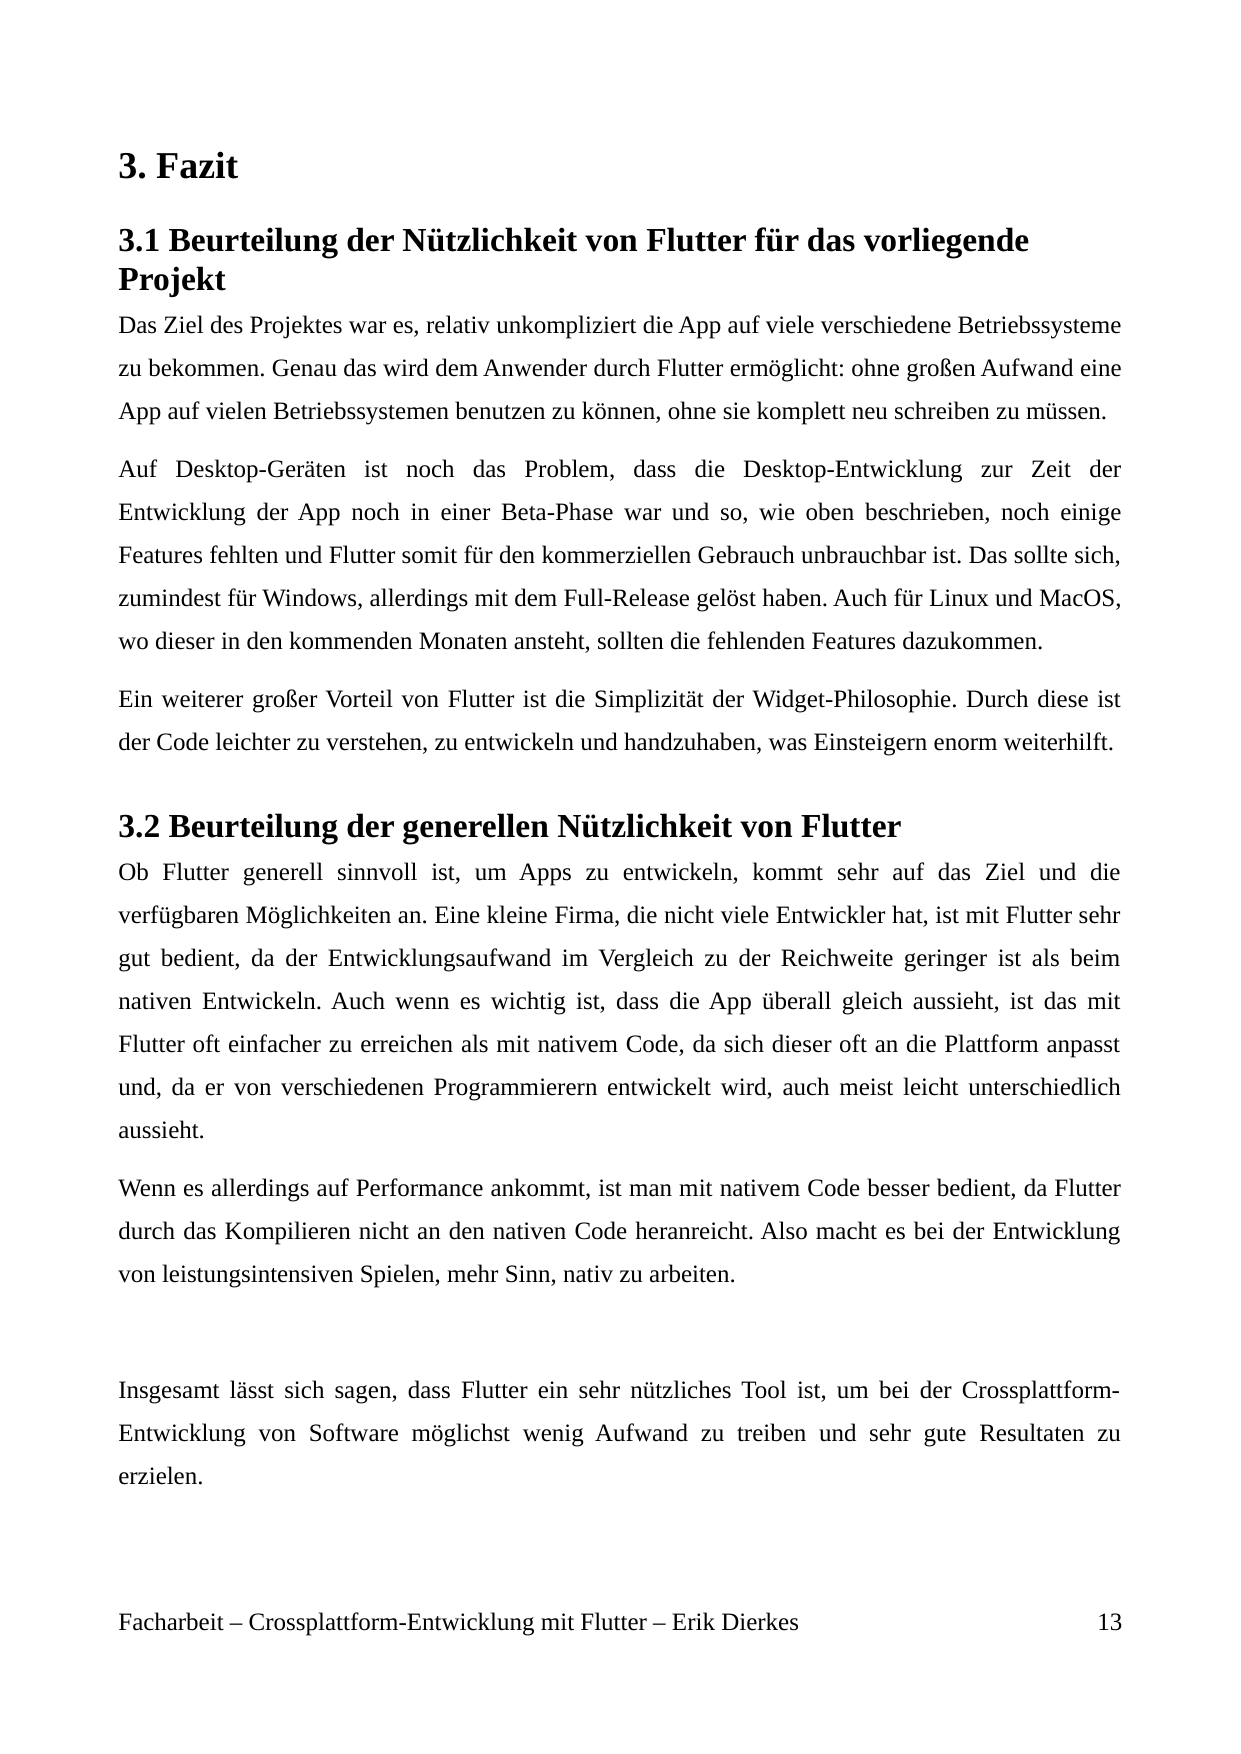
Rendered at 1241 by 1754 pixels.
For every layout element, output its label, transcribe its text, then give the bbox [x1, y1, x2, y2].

subtitle 3.2 Beurteilung der generellen Nützlichkeit von Flutter [118, 806, 1122, 844]
subtitle 3.1 Beurteilung der Nützlichkeit von Flutter für das vorliegende Projekt [118, 220, 1122, 297]
text Wenn es allerdings auf Performance ankommt, ist man mit nativem Code besser bedient, da Flutter durch das Kompilieren nicht an den nativen Code heranreicht. Also macht es bei der Entwicklung von leistungsintensiven Spielen, mehr Sinn, nativ zu arbeiten. [118, 1173, 1122, 1288]
text Insgesamt lässt sich sagen, dass Flutter ein sehr nützliches Tool ist, um bei der Crossplattform-Entwicklung von Software möglichst wenig Aufwand zu treiben und sehr gute Resultaten zu erzielen. [118, 1375, 1122, 1490]
text Das Ziel des Projektes war es, relativ unkompliziert die App auf viele verschiedene Betriebssysteme zu bekommen. Genau das wird dem Anwender durch Flutter ermöglicht: ohne großen Aufwand eine App auf vielen Betriebssystemen benutzen zu können, ohne sie komplett neu schreiben zu müssen. [118, 310, 1122, 425]
subtitle 3. Fazit [118, 143, 1122, 187]
text Ein weiterer großer Vorteil von Flutter ist die Simplizität der Widget-Philosophie. Durch diese ist der Code leichter zu verstehen, zu entwickeln und handzuhaben, was Einsteigern enorm weiterhilft. [118, 684, 1122, 756]
text Auf Desktop-Geräten ist noch das Problem, dass die Desktop-Entwicklung zur Zeit der Entwicklung der App noch in einer Beta-Phase war und so, wie oben beschrieben, noch einige Features fehlten und Flutter somit für den kommerziellen Gebrauch unbrauchbar ist. Das sollte sich, zumindest für Windows, allerdings mit dem Full-Release gelöst haben. Auch für Linux und MacOS, wo dieser in den kommenden Monaten ansteht, sollten die fehlenden Features dazukommen. [118, 454, 1122, 655]
text Ob Flutter generell sinnvoll ist, um Apps zu entwickeln, kommt sehr auf das Ziel und die verfügbaren Möglichkeiten an. Eine kleine Firma, die nicht viele Entwickler hat, ist mit Flutter sehr gut bedient, da der Entwicklungsaufwand im Vergleich zu der Reichweite geringer ist als beim nativen Entwickeln. Auch wenn es wichtig ist, dass die App überall gleich aussieht, ist das mit Flutter oft einfacher zu erreichen als mit nativem Code, da sich dieser oft an die Plattform anpasst und, da er von verschiedenen Programmierern entwickelt wird, auch meist leicht unterschiedlich aussieht. [118, 857, 1122, 1144]
